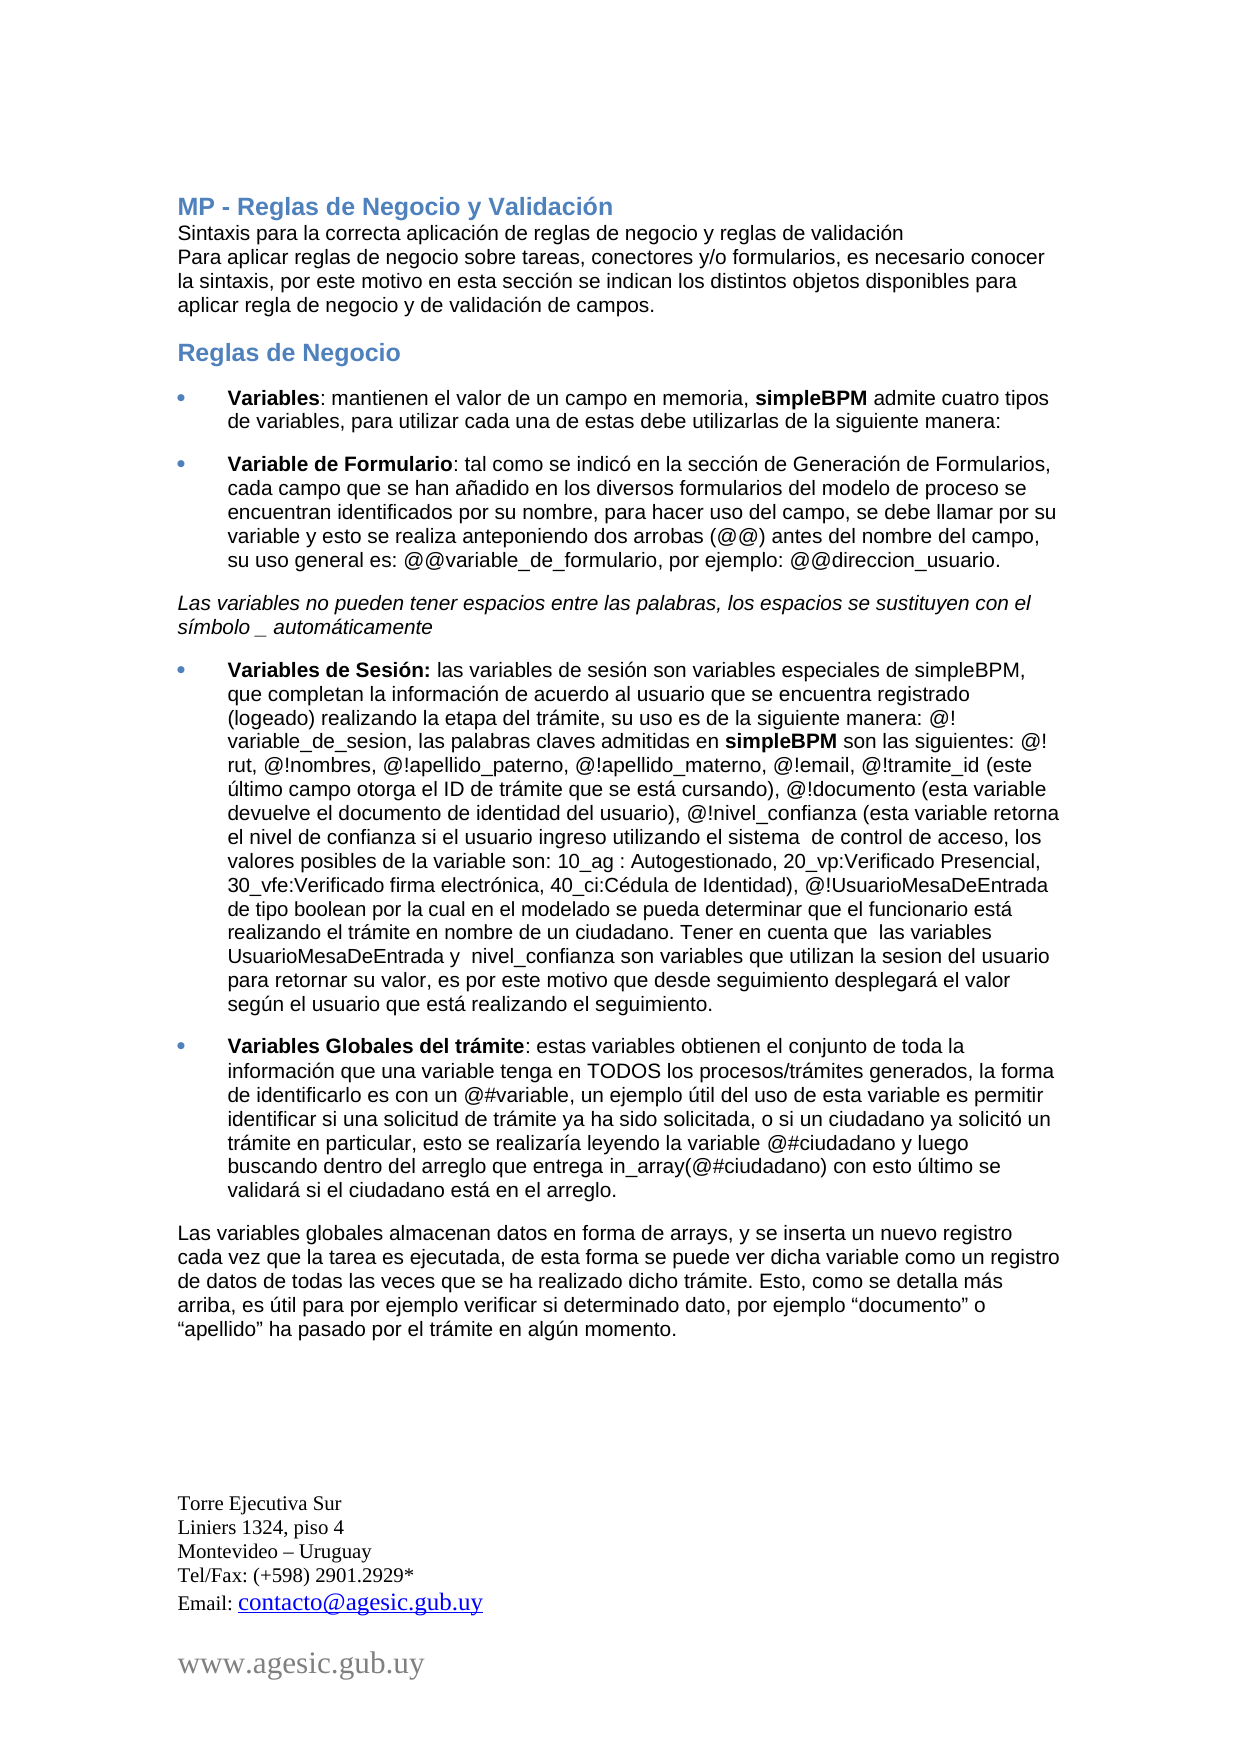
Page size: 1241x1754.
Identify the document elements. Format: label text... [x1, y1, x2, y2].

text Sintaxis para la correcta aplicación de reglas de negocio y reglas de validación [177, 221, 1063, 245]
text Las variables no pueden tener espacios entre las palabras, los espacios se sustituyen con el símbolo _ automáticamente [177, 591, 1063, 639]
list Variable de Formulario: tal como se indicó en la sección de Generación de Formularios, cada campo que se han añadido en los diversos formularios del modelo de proceso se encuentran identificados por su nombre, para hacer uso del campo, se debe llamar por su variable y esto se realiza anteponiendo dos arrobas (@@) antes del nombre del campo, su uso general es: @@variable_de_formulario, por ejemplo: @@direccion_usuario. [177, 452, 1063, 572]
list Variables de Sesión: las variables de sesión son variables especiales de simpleBPM, que completan la información de acuerdo al usuario que se encuentra registrado (logeado) realizando la etapa del trámite, su uso es de la siguiente manera: @!variable_de_sesion, las palabras claves admitidas en simpleBPM son las siguientes: @!rut, @!nombres, @!apellido_paterno, @!apellido_materno, @!email, @!tramite_id (este último campo otorga el ID de trámite que se está cursando), @!documento (esta variable devuelve el documento de identidad del usuario), @!nivel_confianza (esta variable retorna el nivel de confianza si el usuario ingreso utilizando el sistema de control de acceso, los valores posibles de la variable son: 10_ag : Autogestionado, 20_vp:Verificado Presencial, 30_vfe:Verificado firma electrónica, 40_ci:Cédula de Identidad), @!UsuarioMesaDeEntrada de tipo boolean por la cual en el modelado se pueda determinar que el funcionario está realizando el trámite en nombre de un ciudadano. Tener en cuenta que las variables UsuarioMesaDeEntrada y nivel_confianza son variables que utilizan la sesion del usuario para retornar su valor, es por este motivo que desde seguimiento desplegará el valor según el usuario que está realizando el seguimiento. [177, 657, 1063, 1016]
text Las variables globales almacenan datos en forma de arrays, y se inserta un nuevo registro cada vez que la tarea es ejecutada, de esta forma se puede ver dicha variable como un registro de datos de todas las veces que se ha realizado dicho trámite. Esto, como se detalla más arriba, es útil para por ejemplo verificar si determinado dato, por ejemplo “documento” o “apellido” ha pasado por el trámite en algún momento. [177, 1221, 1063, 1341]
subtitle Reglas de Negocio [177, 338, 1063, 367]
list Variables: mantienen el valor de un campo en memoria, simpleBPM admite cuatro tipos de variables, para utilizar cada una de estas debe utilizarlas de la siguiente manera: [177, 385, 1063, 433]
list Variables Globales del trámite: estas variables obtienen el conjunto de toda la información que una variable tenga en TODOS los procesos/trámites generados, la forma de identificarlo es con un @#variable, un ejemplo útil del uso de esta variable es permitir identificar si una solicitud de trámite ya ha sido solicitada, o si un ciudadano ya solicitó un trámite en particular, esto se realizaría leyendo la variable @#ciudadano y luego buscando dentro del arreglo que entrega in_array(@#ciudadano) con esto último se validará si el ciudadano está en el arreglo. [177, 1034, 1063, 1202]
subtitle MP - Reglas de Negocio y Validación [177, 192, 1063, 221]
text Para aplicar reglas de negocio sobre tareas, conectores y/o formularios, es necesario conocer la sintaxis, por este motivo en esta sección se indican los distintos objetos disponibles para aplicar regla de negocio y de validación de campos. [177, 245, 1063, 317]
